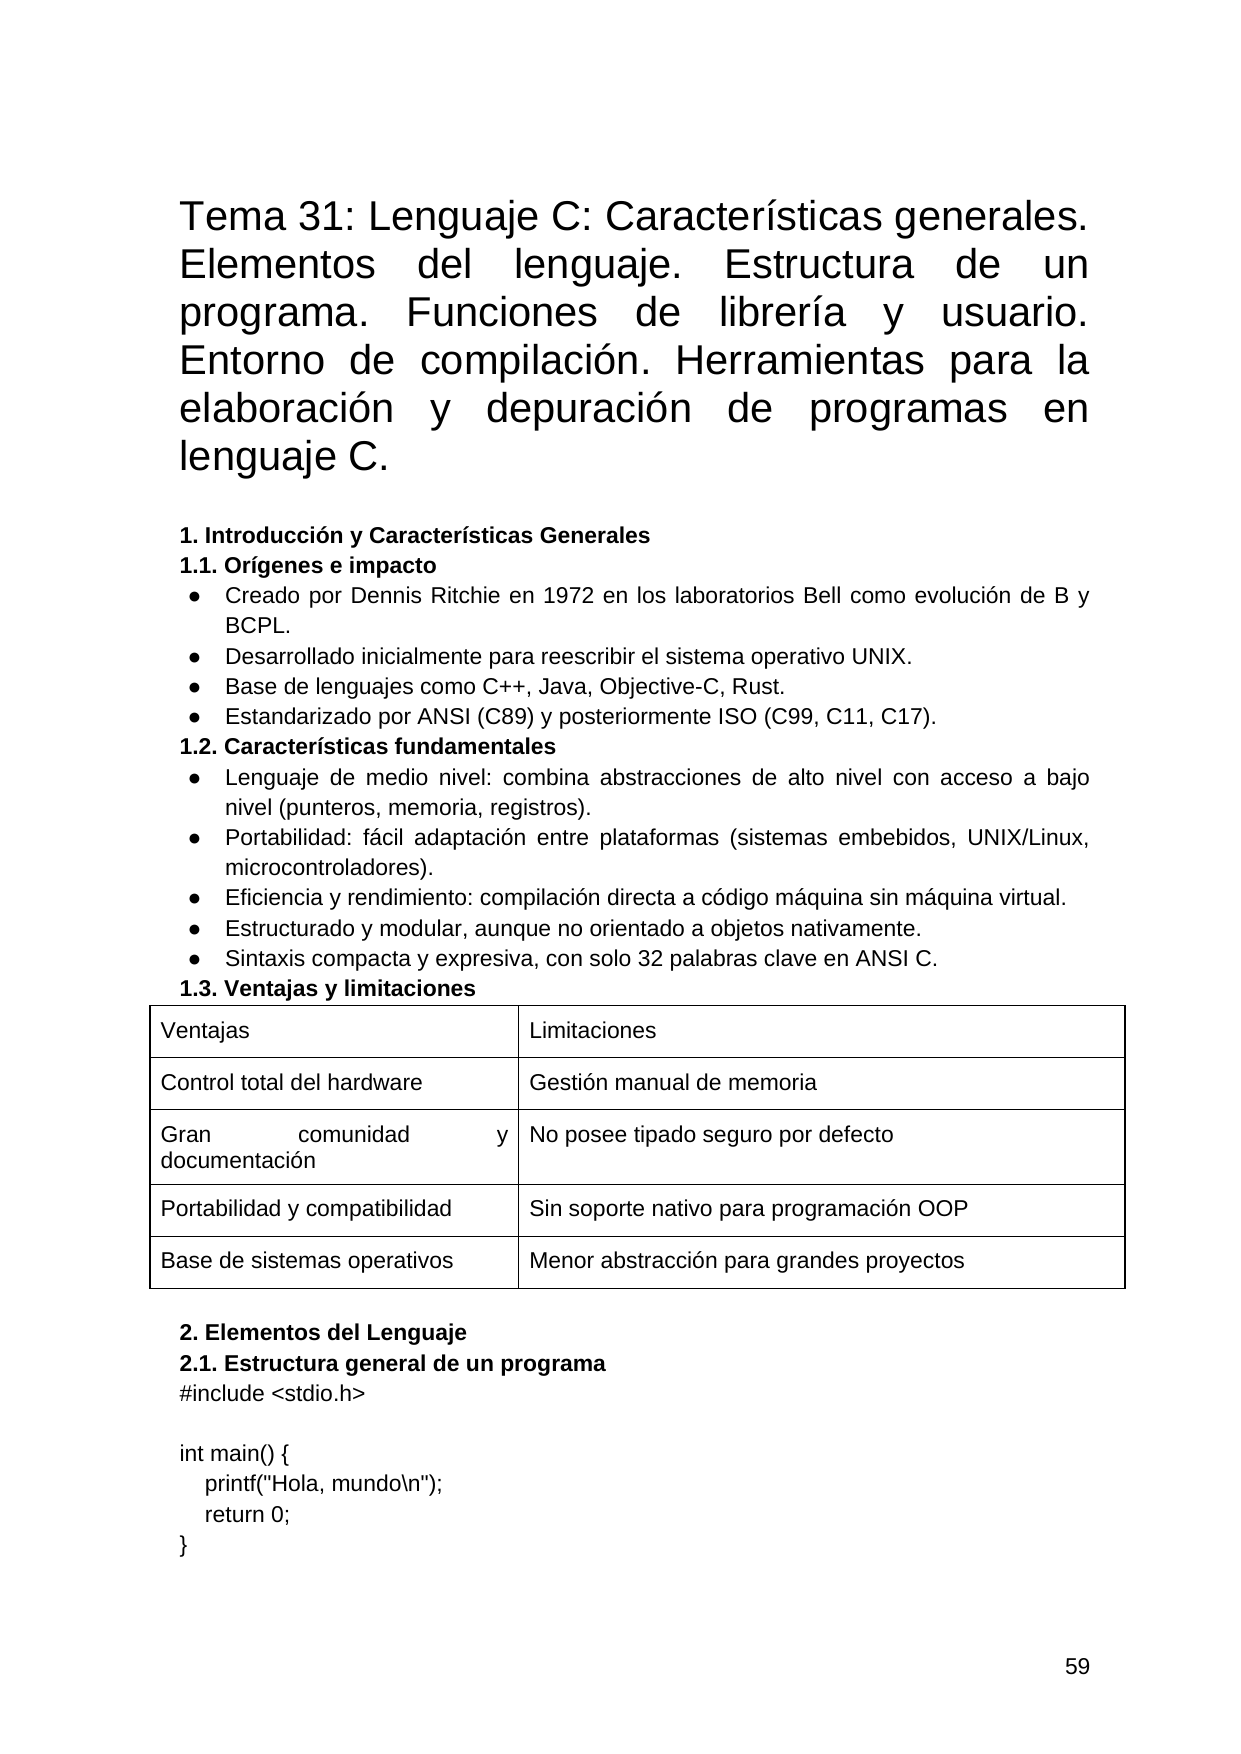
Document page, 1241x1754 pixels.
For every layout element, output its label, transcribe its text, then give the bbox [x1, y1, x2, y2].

text 1.2. Características fundamentales [179, 733, 1090, 760]
list Lenguaje de medio nivel: combina abstracciones de alto nivel con acceso a bajo nivel (punteros, memoria, registros). [187, 763, 1090, 820]
table_header Limitaciones [519, 1006, 1124, 1057]
text int main() { [179, 1440, 1090, 1467]
table_cell Portabilidad y compatibilidad [151, 1185, 518, 1236]
text return 0; [179, 1501, 1090, 1527]
table_cell Gestión manual de memoria [519, 1058, 1124, 1109]
table_cell Control total del hardware [151, 1058, 518, 1109]
table_header Ventajas [151, 1006, 518, 1057]
list Base de lenguajes como C++, Java, Objective-C, Rust. [187, 673, 1090, 699]
text #include <stdio.h> [179, 1380, 1090, 1406]
list Estructurado y modular, aunque no orientado a objetos nativamente. [187, 914, 1090, 941]
text 2.1. Estructura general de un programa [179, 1349, 1090, 1376]
list Eficiencia y rendimiento: compilación directa a código máquina sin máquina virtual. [187, 884, 1090, 911]
text 1.3. Ventajas y limitaciones [179, 975, 1090, 1001]
text } [179, 1531, 1090, 1557]
table_cell No posee tipado seguro por defecto [519, 1110, 1124, 1184]
table_cell Menor abstracción para grandes proyectos [519, 1237, 1124, 1288]
table_cell Base de sistemas operativos [151, 1237, 518, 1288]
text 1. Introducción y Características Generales [179, 522, 1090, 548]
table_cell Gran comunidad y documentación [151, 1110, 518, 1184]
list Estandarizado por ANSI (C89) y posteriormente ISO (C99, C11, C17). [187, 703, 1090, 729]
table_cell Sin soporte nativo para programación OOP [519, 1185, 1124, 1236]
list Sintaxis compacta y expresiva, con solo 32 palabras clave en ANSI C. [187, 945, 1090, 971]
subtitle Tema 31: Lenguaje C: Características generales. Elementos del lenguaje. Estructura de un programa. Funciones de librería y usuario. Entorno de compilación. Herramientas para la elaboración y depuración de programas en lenguaje C. [179, 192, 1090, 479]
list Desarrollado inicialmente para reescribir el sistema operativo UNIX. [187, 643, 1090, 669]
list Portabilidad: fácil adaptación entre plataformas (sistemas embebidos, UNIX/Linux, microcontroladores). [187, 824, 1090, 881]
list Creado por Dennis Ritchie en 1972 en los laboratorios Bell como evolución de B y BCPL. [187, 582, 1090, 639]
text 2. Elementos del Lenguaje [179, 1319, 1090, 1346]
text 1.1. Orígenes e impacto [179, 552, 1090, 578]
text printf("Hola, mundo\n"); [179, 1470, 1090, 1497]
